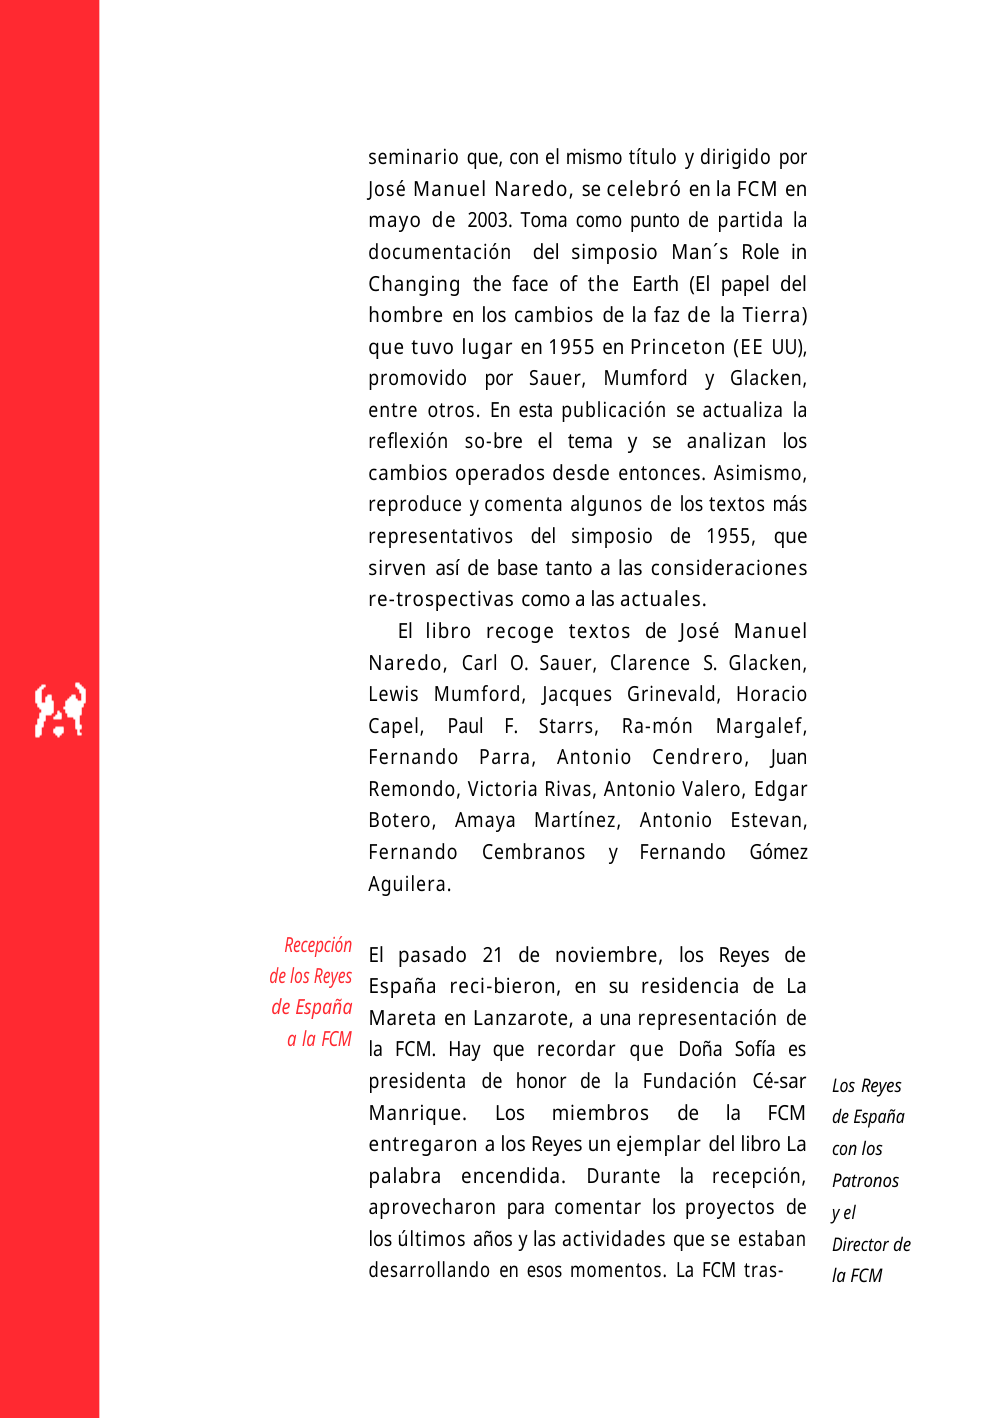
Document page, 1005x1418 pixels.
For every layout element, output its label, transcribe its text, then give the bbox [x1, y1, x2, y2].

text El pasado 21 de noviembre, los Reyes de España reci-bieron, en su residencia de La Mareta en Lanzarote, a una representación de la FCM. Hay que recordar que Doña Sofía es presidenta de honor de la Fundación Cé-sar Manrique. Los miembros de la FCM entregaron a los Reyes un ejemplar del libro La palabra encendida. Durante la recepción, aprovecharon para comentar los proyectos de los últimos años y las actividades que se estaban desarrollando en esos momentos. La FCM tras- [368, 940, 807, 1284]
text a la FCM [103, 1024, 354, 1052]
text Recepción de los Reyes de España [255, 930, 354, 1021]
text seminario que, con el mismo título y dirigido por José Manuel Naredo, se celebró en la FCM en mayo de 2003. Toma como punto de partida la documentación del simposio Man´s Role in Changing the face of the Earth (El papel del hombre en los cambios de la faz de la Tierra) que tuvo lugar en 1955 en Princeton (EE UU), promovido por Sauer, Mumford y Glacken, entre otros. En esta publicación se actualiza la reflexión so-bre el tema y se analizan los cambios operados desde entonces. Asimismo, reproduce y comenta algunos de los textos más representativos del simposio de 1955, que sirven así de base tanto a las consideraciones re-trospectivas como a las actuales. [368, 142, 807, 613]
text El libro recoge textos de José Manuel Naredo, Carl O. Sauer, Clarence S. Glacken, Lewis Mumford, Jacques Grinevald, Horacio Capel, Paul F. Starrs, Ra-món Margalef, Fernando Parra, Antonio Cendrero, Juan Remondo, Victoria Rivas, Antonio Valero, Edgar Botero, Amaya Martínez, Antonio Estevan, Fernando Cembranos y Fernando Gómez Aguilera. [368, 616, 808, 897]
text y el Director de la FCM [832, 1199, 918, 1288]
text Los Reyes [832, 1073, 989, 1098]
text de España con los Patronos [832, 1103, 929, 1193]
